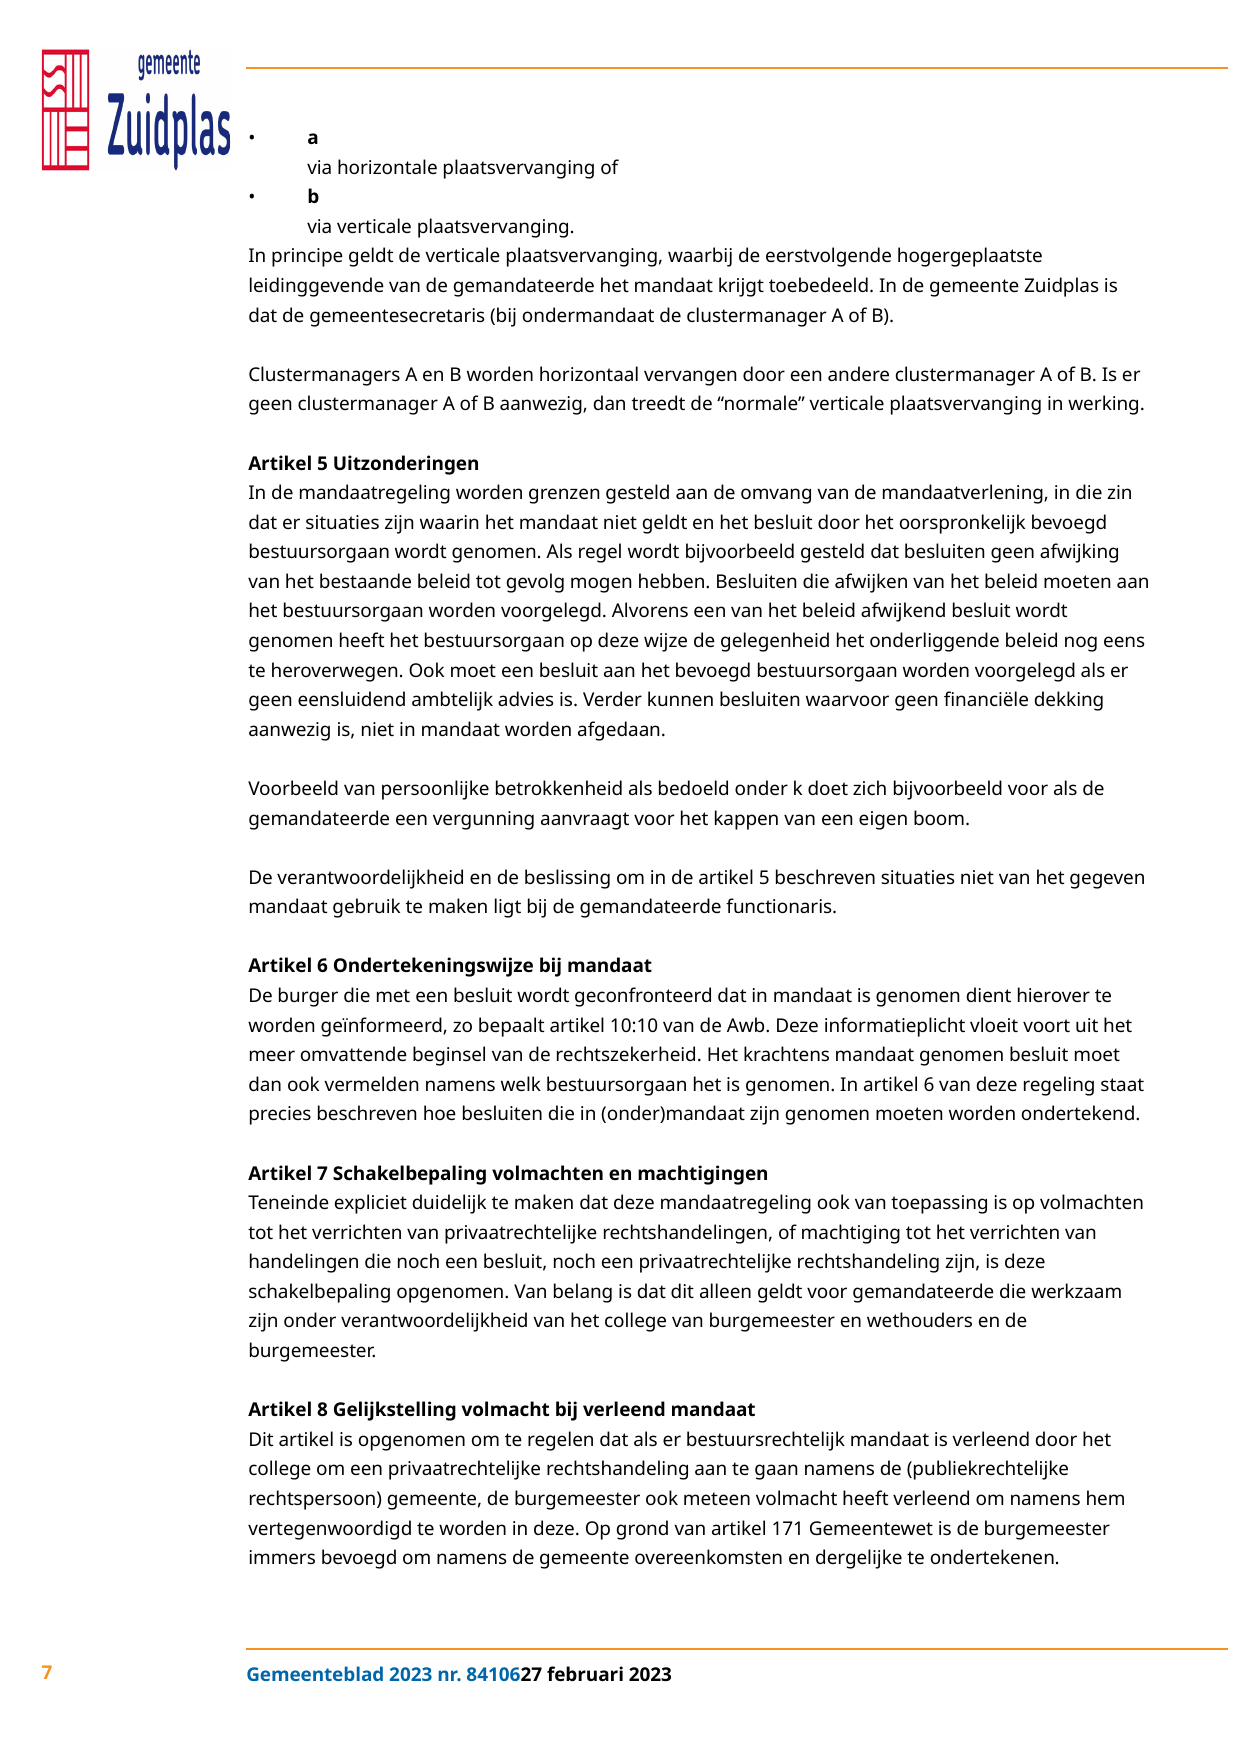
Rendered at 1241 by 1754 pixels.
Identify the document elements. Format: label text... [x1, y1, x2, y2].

list b [248, 183, 1152, 209]
list a [248, 124, 1152, 150]
text Artikel 8 Gelijkstelling volmacht bij verleend mandaat [248, 1396, 1152, 1422]
text Dit artikel is opgenomen om te regelen dat als er bestuursrechtelijk mandaat is verleend door het college om een privaatrechtelijke rechtshandeling aan te gaan namens de (publiekrechtelijke rechtspersoon) gemeente, de burgemeester ook meteen volmacht heeft verleend om namens hem vertegenwoordigd te worden in deze. Op grond van artikel 171 Gemeentewet is de burgemeester immers bevoegd om namens de gemeente overeenkomsten en dergelijke te ondertekenen. [248, 1426, 1152, 1570]
picture [41, 47, 231, 172]
text In principe geldt de verticale plaatsvervanging, waarbij de eerstvolgende hogergeplaatste leidinggevende van de gemandateerde het mandaat krijgt toebedeeld. In de gemeente Zuidplas is dat de gemeentesecretaris (bij ondermandaat de clustermanager A of B). [248, 243, 1152, 328]
list via horizontale plaatsvervanging of [248, 154, 1152, 180]
text Artikel 5 Uitzonderingen [248, 450, 1152, 476]
text De verantwoordelijkheid en de beslissing om in de artikel 5 beschreven situaties niet van het gegeven mandaat gebruik te maken ligt bij de gemandateerde functionaris. [248, 864, 1152, 919]
text In de mandaatregeling worden grenzen gesteld aan de omvang van de mandaatverlening, in die zin dat er situaties zijn waarin het mandaat niet geldt en het besluit door het oorspronkelijk bevoegd bestuursorgaan wordt genomen. Als regel wordt bijvoorbeeld gesteld dat besluiten geen afwijking van het bestaande beleid tot gevolg mogen hebben. Besluiten die afwijken van het beleid moeten aan het bestuursorgaan worden voorgelegd. Alvorens een van het beleid afwijkend besluit wordt genomen heeft het bestuursorgaan op deze wijze de gelegenheid het onderliggende beleid nog eens te heroverwegen. Ook moet een besluit aan het bevoegd bestuursorgaan worden voorgelegd als er geen eensluidend ambtelijk advies is. Verder kunnen besluiten waarvoor geen financiële dekking aanwezig is, niet in mandaat worden afgedaan. [248, 479, 1152, 742]
text De burger die met een besluit wordt geconfronteerd dat in mandaat is genomen dient hierover te worden geïnformeerd, zo bepaalt artikel 10:10 van de Awb. Deze informatieplicht vloeit voort uit het meer omvattende beginsel van de rechtszekerheid. Het krachtens mandaat genomen besluit moet dan ook vermelden namens welk bestuursorgaan het is genomen. In artikel 6 van deze regeling staat precies beschreven hoe besluiten die in (onder)mandaat zijn genomen moeten worden ondertekend. [248, 982, 1152, 1126]
text Artikel 6 Ondertekeningswijze bij mandaat [248, 953, 1152, 978]
list via verticale plaatsvervanging. [248, 213, 1152, 239]
text Artikel 7 Schakelbepaling volmachten en machtigingen [248, 1160, 1152, 1186]
text Teneinde expliciet duidelijk te maken dat deze mandaatregeling ook van toepassing is op volmachten tot het verrichten van privaatrechtelijke rechtshandelingen, of machtiging tot het verrichten van handelingen die noch een besluit, noch een privaatrechtelijke rechtshandeling zijn, is deze schakelbepaling opgenomen. Van belang is dat dit alleen geldt voor gemandateerde die werkzaam zijn onder verantwoordelijkheid van het college van burgemeester en wethouders en de burgemeester. [248, 1189, 1152, 1363]
text Voorbeeld van persoonlijke betrokkenheid als bedoeld onder k doet zich bijvoorbeeld voor als de gemandateerde een vergunning aanvraagt voor het kappen van een eigen boom. [248, 775, 1152, 831]
text Clustermanagers A en B worden horizontaal vervangen door een andere clustermanager A of B. Is er geen clustermanager A of B aanwezig, dan treedt de “normale” verticale plaatsvervanging in werking. [248, 361, 1152, 416]
